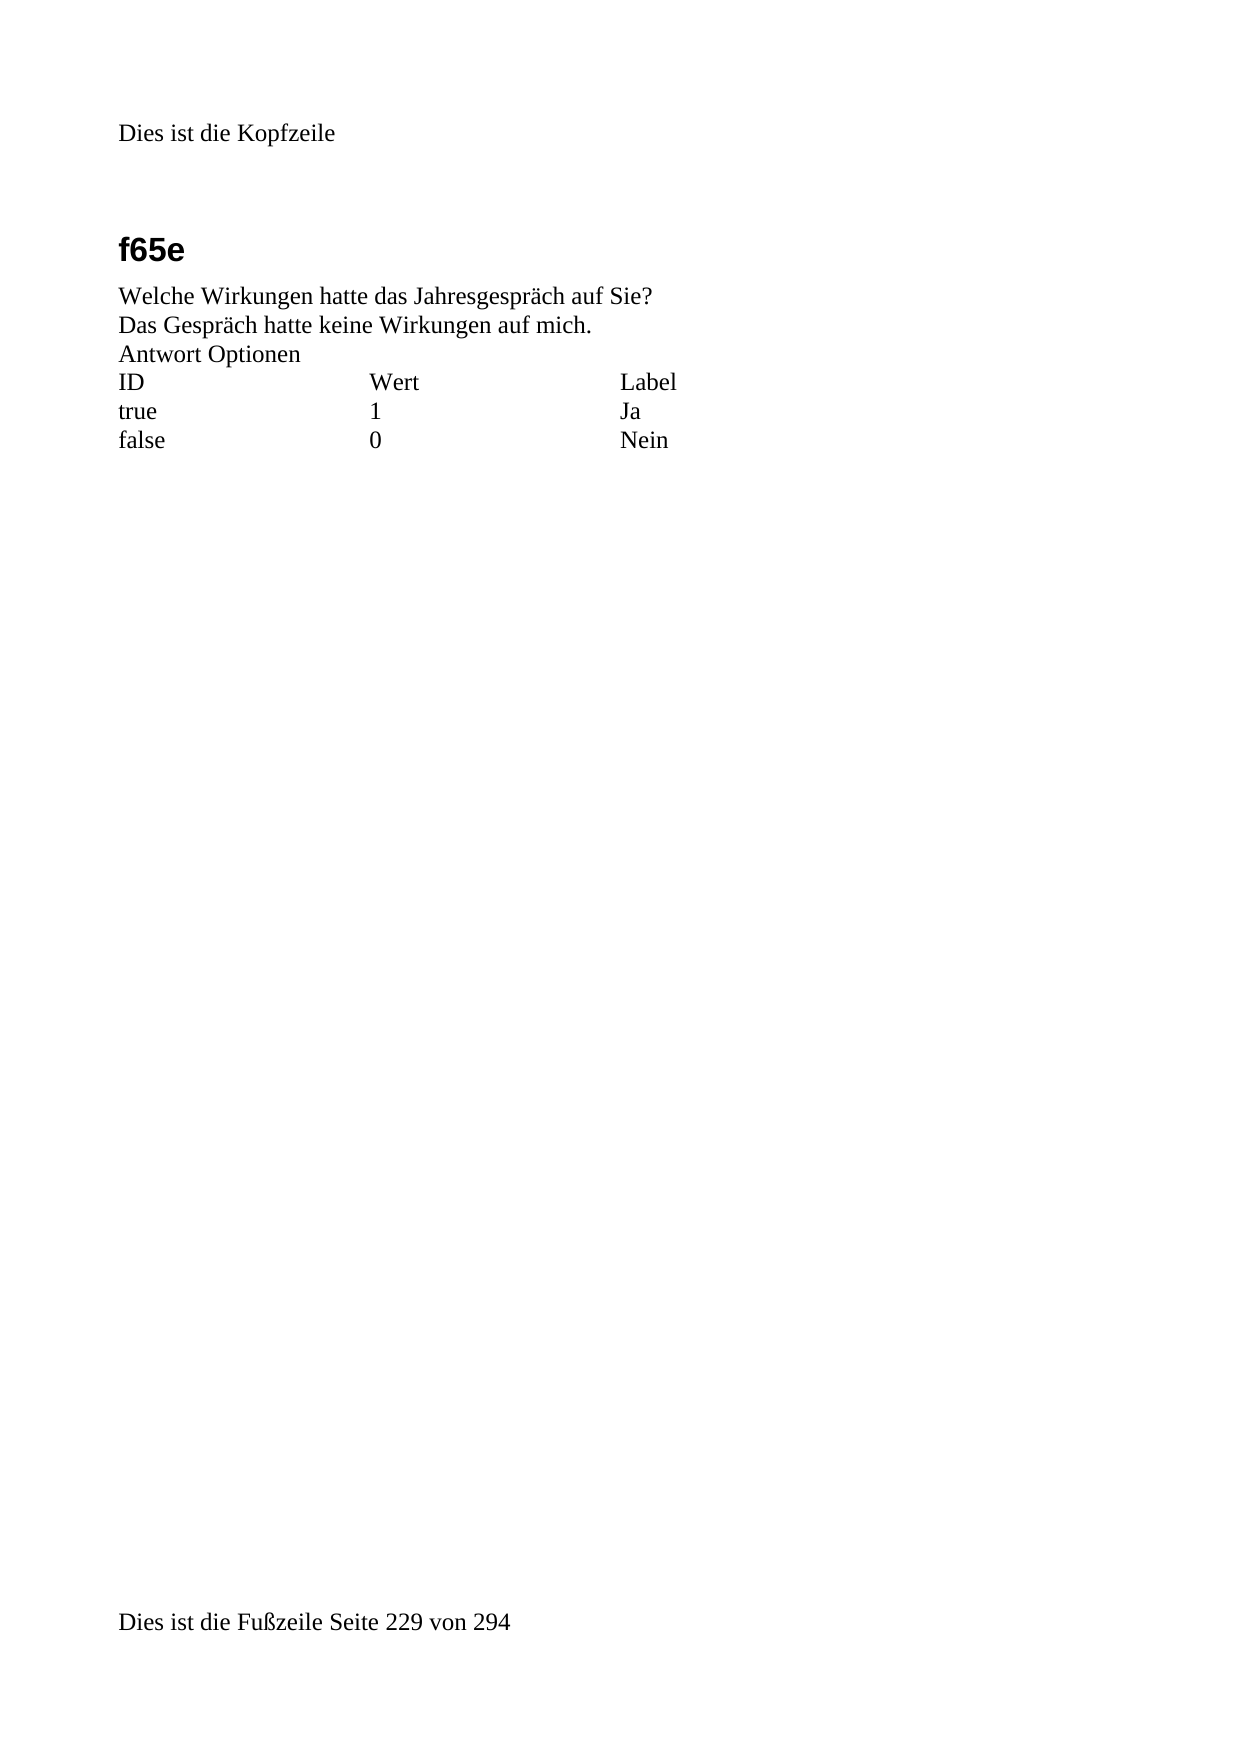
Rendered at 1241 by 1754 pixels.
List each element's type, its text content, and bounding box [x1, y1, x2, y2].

text Antwort Optionen [118, 339, 1122, 367]
table_header Label [620, 368, 871, 396]
table_header Wert [369, 368, 620, 396]
table_cell Nein [620, 425, 871, 454]
table_cell 0 [369, 425, 620, 454]
table_cell false [118, 425, 369, 454]
text Das Gespräch hatte keine Wirkungen auf mich. [118, 310, 1122, 339]
text Welche Wirkungen hatte das Jahresgespräch auf Sie? [118, 281, 1122, 310]
table_cell true [118, 396, 369, 425]
table_cell 1 [369, 396, 620, 425]
table_cell Ja [620, 396, 871, 425]
subtitle f65e [118, 230, 1122, 269]
table_header ID [118, 368, 369, 396]
